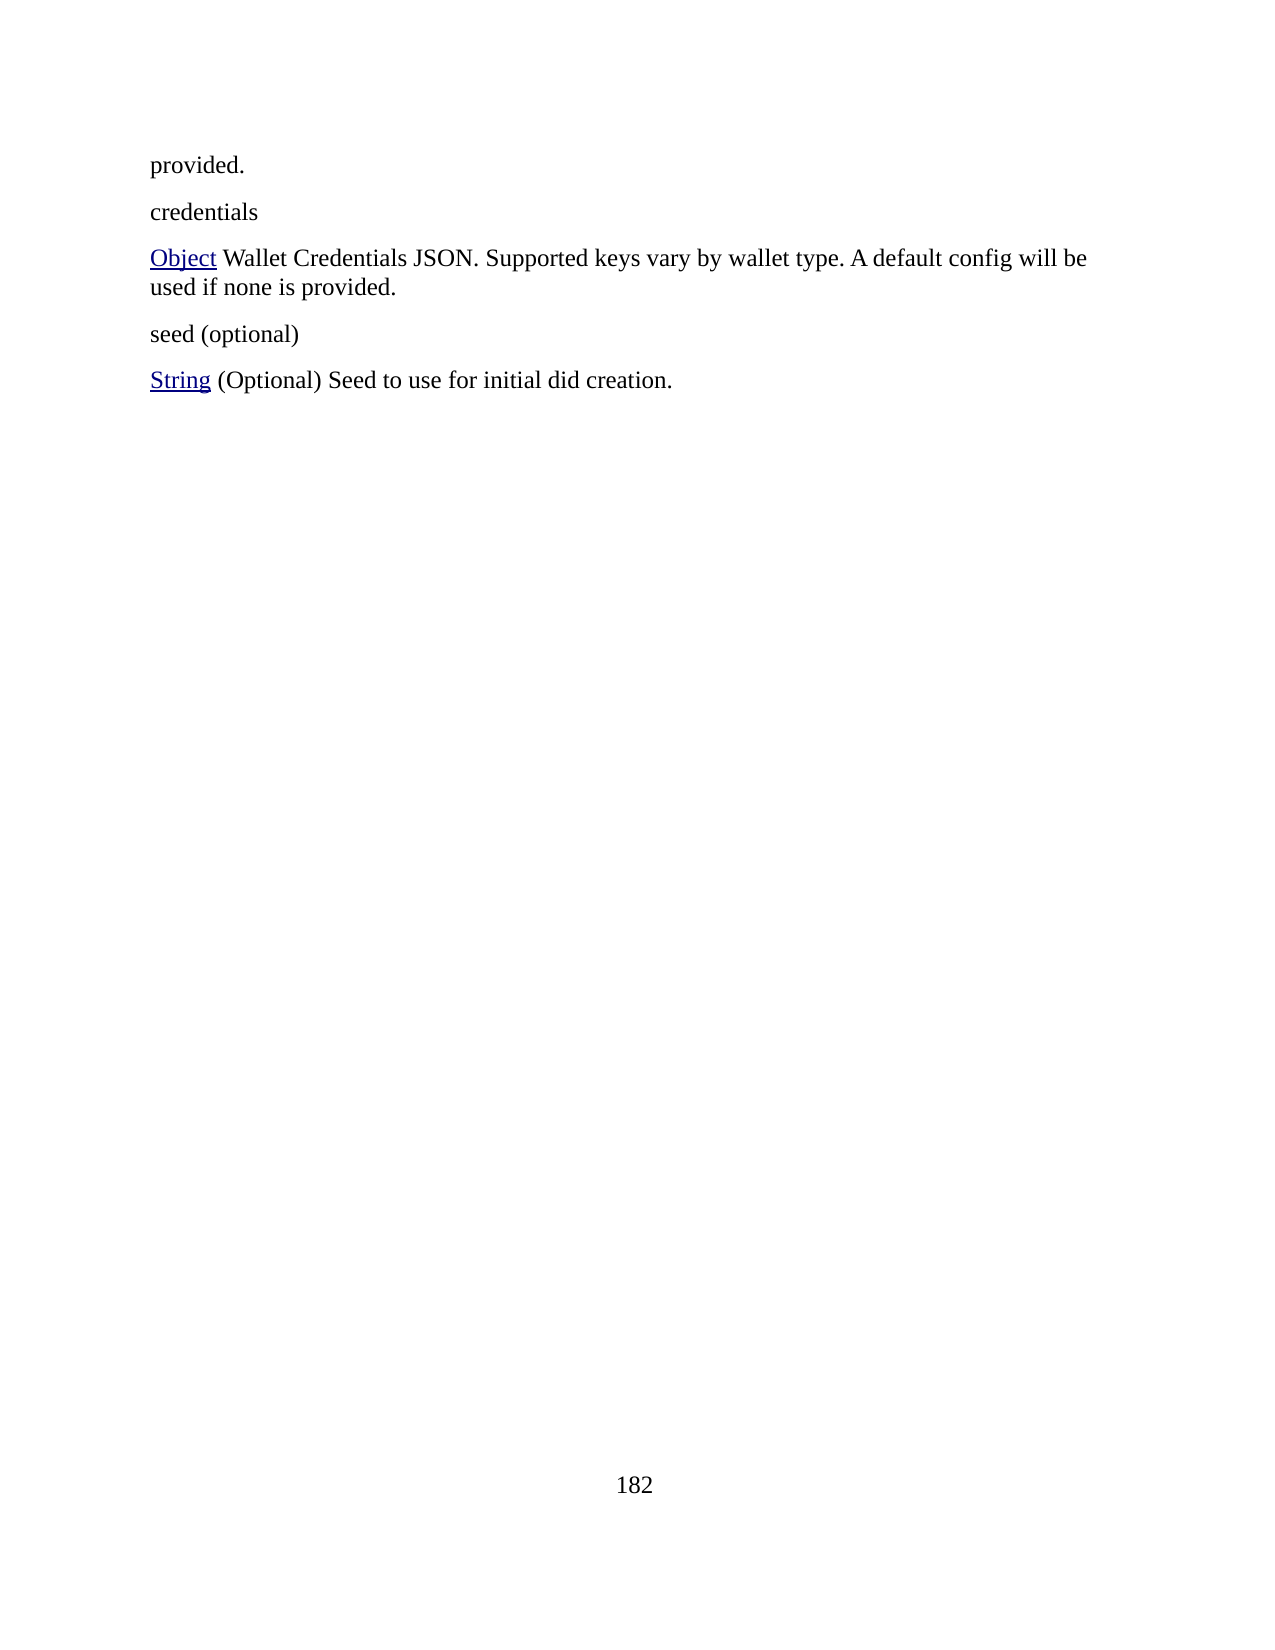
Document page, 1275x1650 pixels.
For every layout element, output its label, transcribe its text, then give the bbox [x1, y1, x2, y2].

text provided. [150, 150, 1125, 179]
text credentials [150, 197, 1125, 225]
text seed (optional) [150, 319, 1125, 347]
text Object Wallet Credentials JSON. Supported keys vary by wallet type. A default config will be used if none is provided. [150, 243, 1125, 301]
text String (Optional) Seed to use for initial did creation. [150, 365, 1125, 394]
